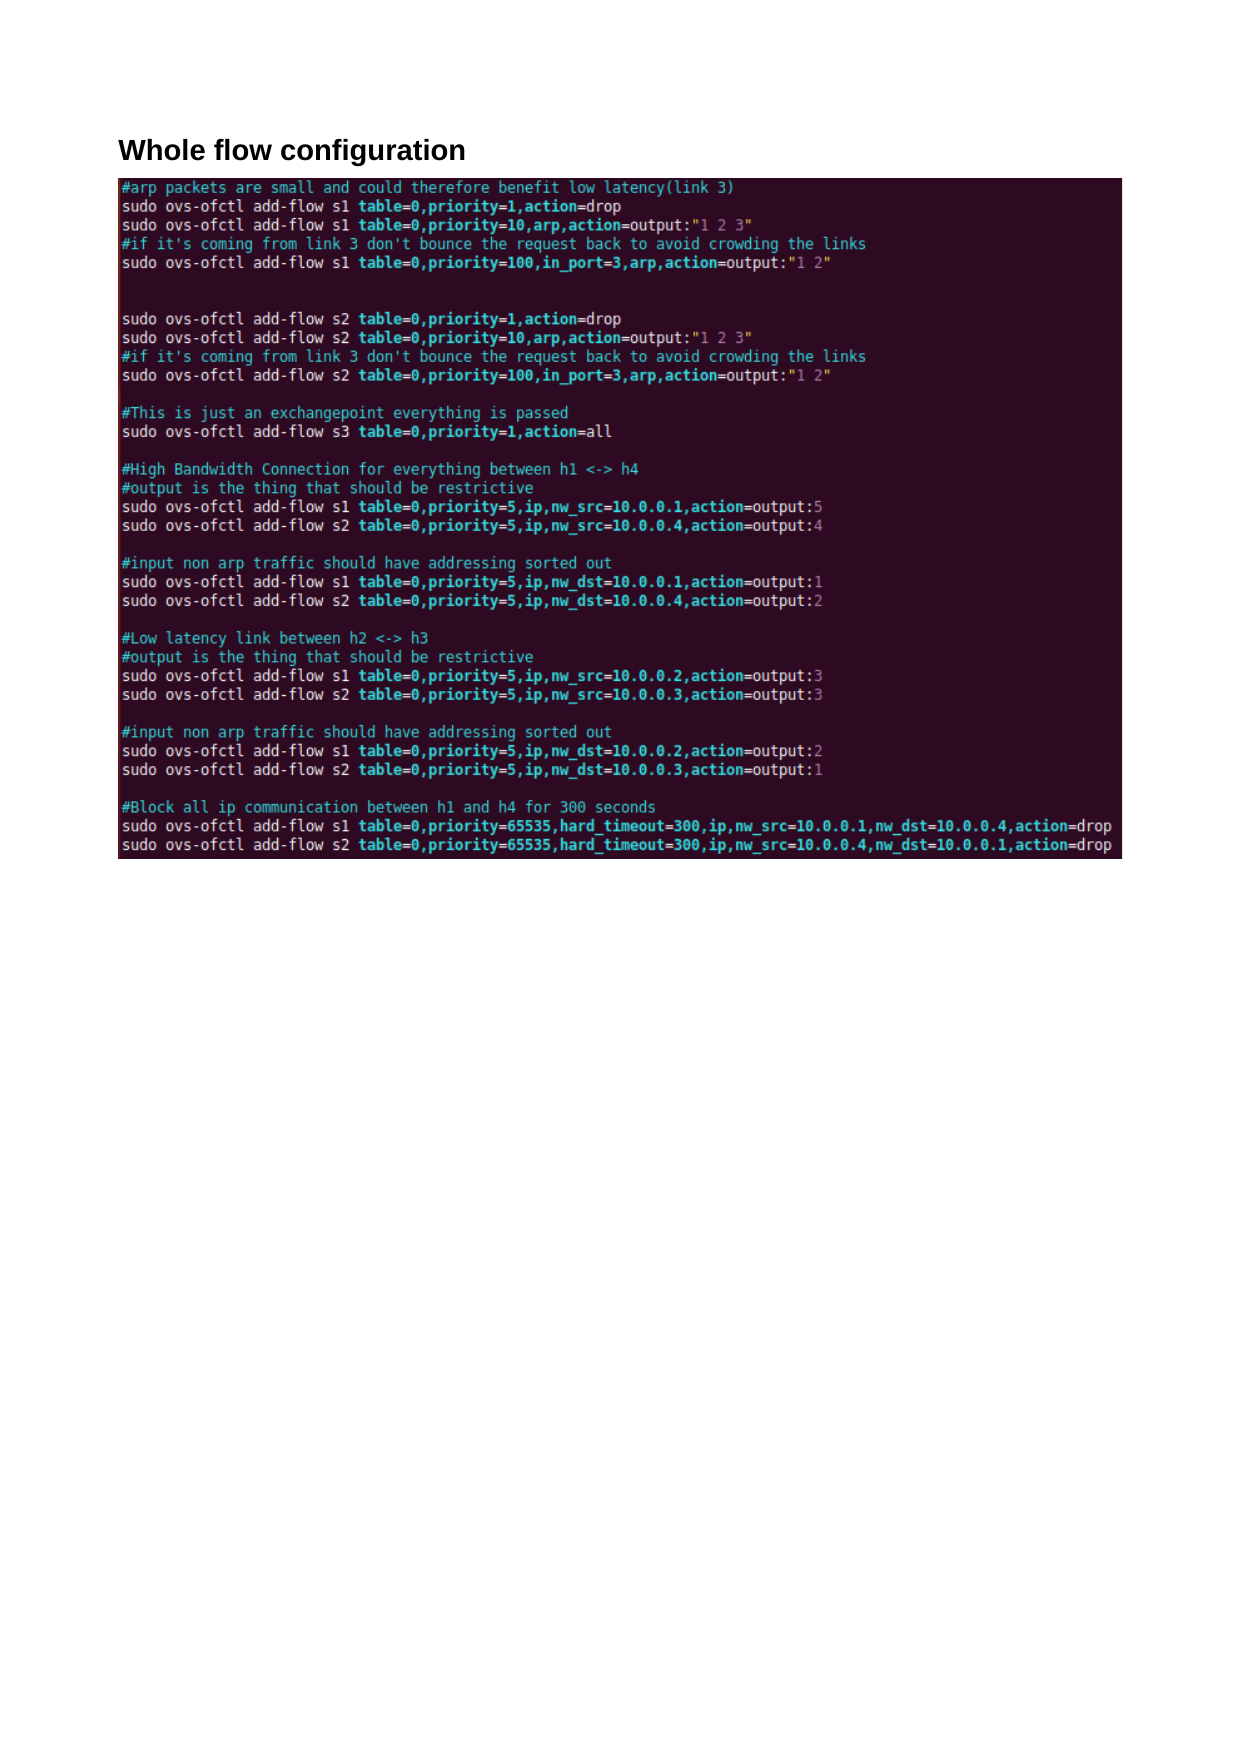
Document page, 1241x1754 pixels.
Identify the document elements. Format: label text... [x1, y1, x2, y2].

subtitle Whole flow configuration [118, 133, 1122, 166]
picture [118, 178, 1123, 859]
